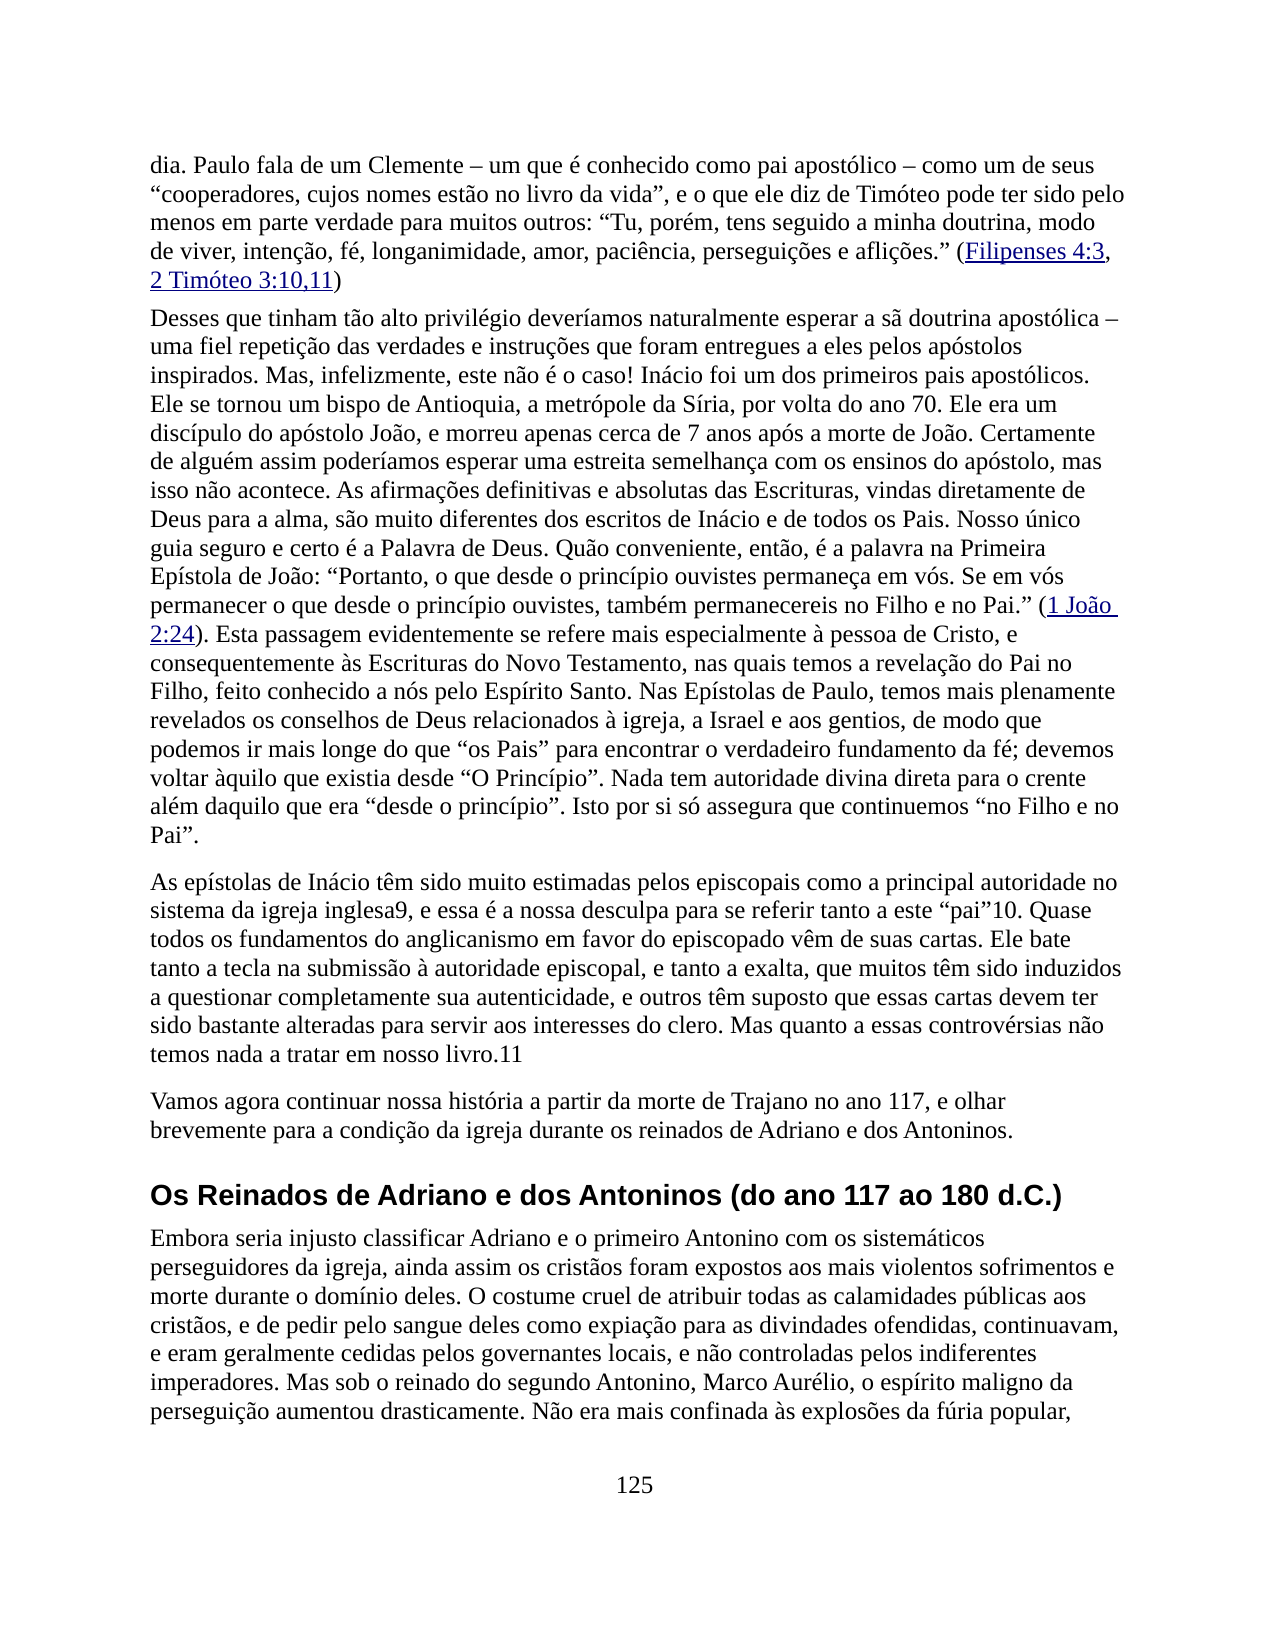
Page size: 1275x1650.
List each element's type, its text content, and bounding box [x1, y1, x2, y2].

text Desses que tinham tão alto privilégio deveríamos naturalmente esperar a sã doutrina apostólica – uma fiel repetição das verdades e instruções que foram entregues a eles pelos apóstolos inspirados. Mas, infelizmente, este não é o caso! Inácio foi um dos primeiros pais apostólicos. Ele se tornou um bispo de Antioquia, a metrópole da Síria, por volta do ano 70. Ele era um discípulo do apóstolo João, e morreu apenas cerca de 7 anos após a morte de João. Certamente de alguém assim poderíamos esperar uma estreita semelhança com os ensinos do apóstolo, mas isso não acontece. As afirmações definitivas e absolutas das Escrituras, vindas diretamente de Deus para a alma, são muito diferentes dos escritos de Inácio e de todos os Pais. Nosso único guia seguro e certo é a Palavra de Deus. Quão conveniente, então, é a palavra na Primeira Epístola de João: “Portanto, o que desde o princípio ouvistes permaneça em vós. Se em vós permanecer o que desde o princípio ouvistes, também permanecereis no Filho e no Pai.” (1 João 2:24). Esta passagem evidentemente se refere mais especialmente à pessoa de Cristo, e consequentemente às Escrituras do Novo Testamento, nas quais temos a revelação do Pai no Filho, feito conhecido a nós pelo Espírito Santo. Nas Epístolas de Paulo, temos mais plenamente revelados os conselhos de Deus relacionados à igreja, a Israel e aos gentios, de modo que podemos ir mais longe do que “os Pais” para encontrar o verdadeiro fundamento da fé; devemos voltar àquilo que existia desde “O Princípio”. Nada tem autoridade divina direta para o crente além daquilo que era “desde o princípio”. Isto por si só assegura que continuemos “no Filho e no Pai”. [150, 303, 1125, 849]
subtitle Os Reinados de Adriano e dos Antoninos (do ano 117 ao 180 d.C.) [150, 1177, 1125, 1211]
text Vamos agora continuar nossa história a partir da morte de Trajano no ano 117, e olhar brevemente para a condição da igreja durante os reinados de Adriano e dos Antoninos. [150, 1086, 1125, 1143]
text As epístolas de Inácio têm sido muito estimadas pelos episcopais como a principal autoridade no sistema da igreja inglesa9, e essa é a nossa desculpa para se referir tanto a este “pai”10. Quase todos os fundamentos do anglicanismo em favor do episcopado vêm de suas cartas. Ele bate tanto a tecla na submissão à autoridade episcopal, e tanto a exalta, que muitos têm sido induzidos a questionar completamente sua autenticidade, e outros têm suposto que essas cartas devem ter sido bastante alteradas para servir aos interesses do clero. Mas quanto a essas controvérsias não temos nada a tratar em nosso livro.11 [150, 867, 1125, 1068]
text Embora seria injusto classificar Adriano e o primeiro Antonino com os sistemáticos perseguidores da igreja, ainda assim os cristãos foram expostos aos mais violentos sofrimentos e morte durante o domínio deles. O costume cruel de atribuir todas as calamidades públicas aos cristãos, e de pedir pelo sangue deles como expiação para as divindades ofendidas, continuavam, e eram geralmente cedidas pelos governantes locais, e não controladas pelos indiferentes imperadores. Mas sob o reinado do segundo Antonino, Marco Aurélio, o espírito maligno da perseguição aumentou drasticamente. Não era mais confinada às explosões da fúria popular, [150, 1223, 1125, 1425]
text dia. Paulo fala de um Clemente – um que é conhecido como pai apostólico – como um de seus “cooperadores, cujos nomes estão no livro da vida”, e o que ele diz de Timóteo pode ter sido pelo menos em parte verdade para muitos outros: “Tu, porém, tens seguido a minha doutrina, modo de viver, intenção, fé, longanimidade, amor, paciência, perseguições e aflições.” (Filipenses 4:3, 2 Timóteo 3:10,11) [150, 150, 1125, 294]
